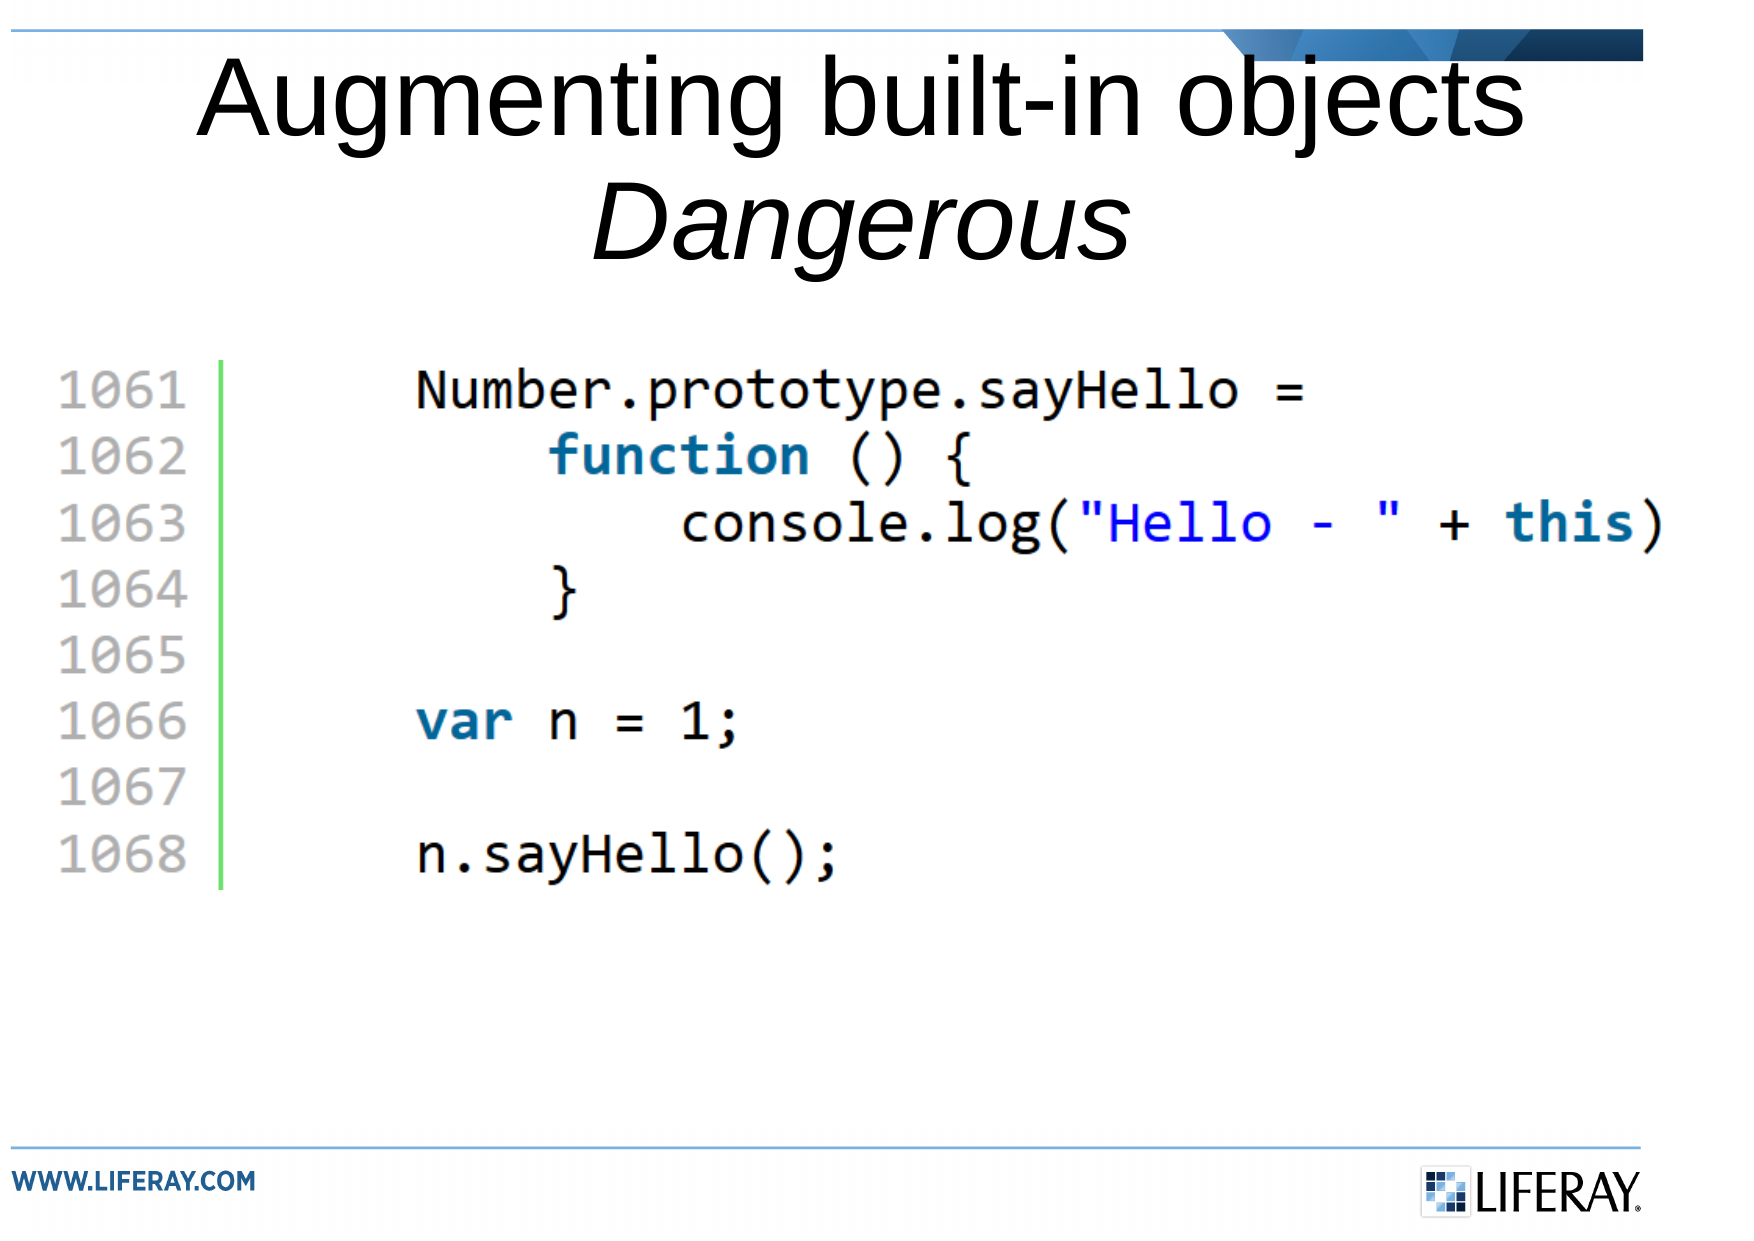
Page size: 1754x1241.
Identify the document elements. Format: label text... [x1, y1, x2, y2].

title Augmenting built-in objects Dangerous [75, 34, 1651, 284]
picture [50, 360, 1672, 890]
picture [11, 0, 1644, 84]
picture [9, 1124, 1642, 1234]
